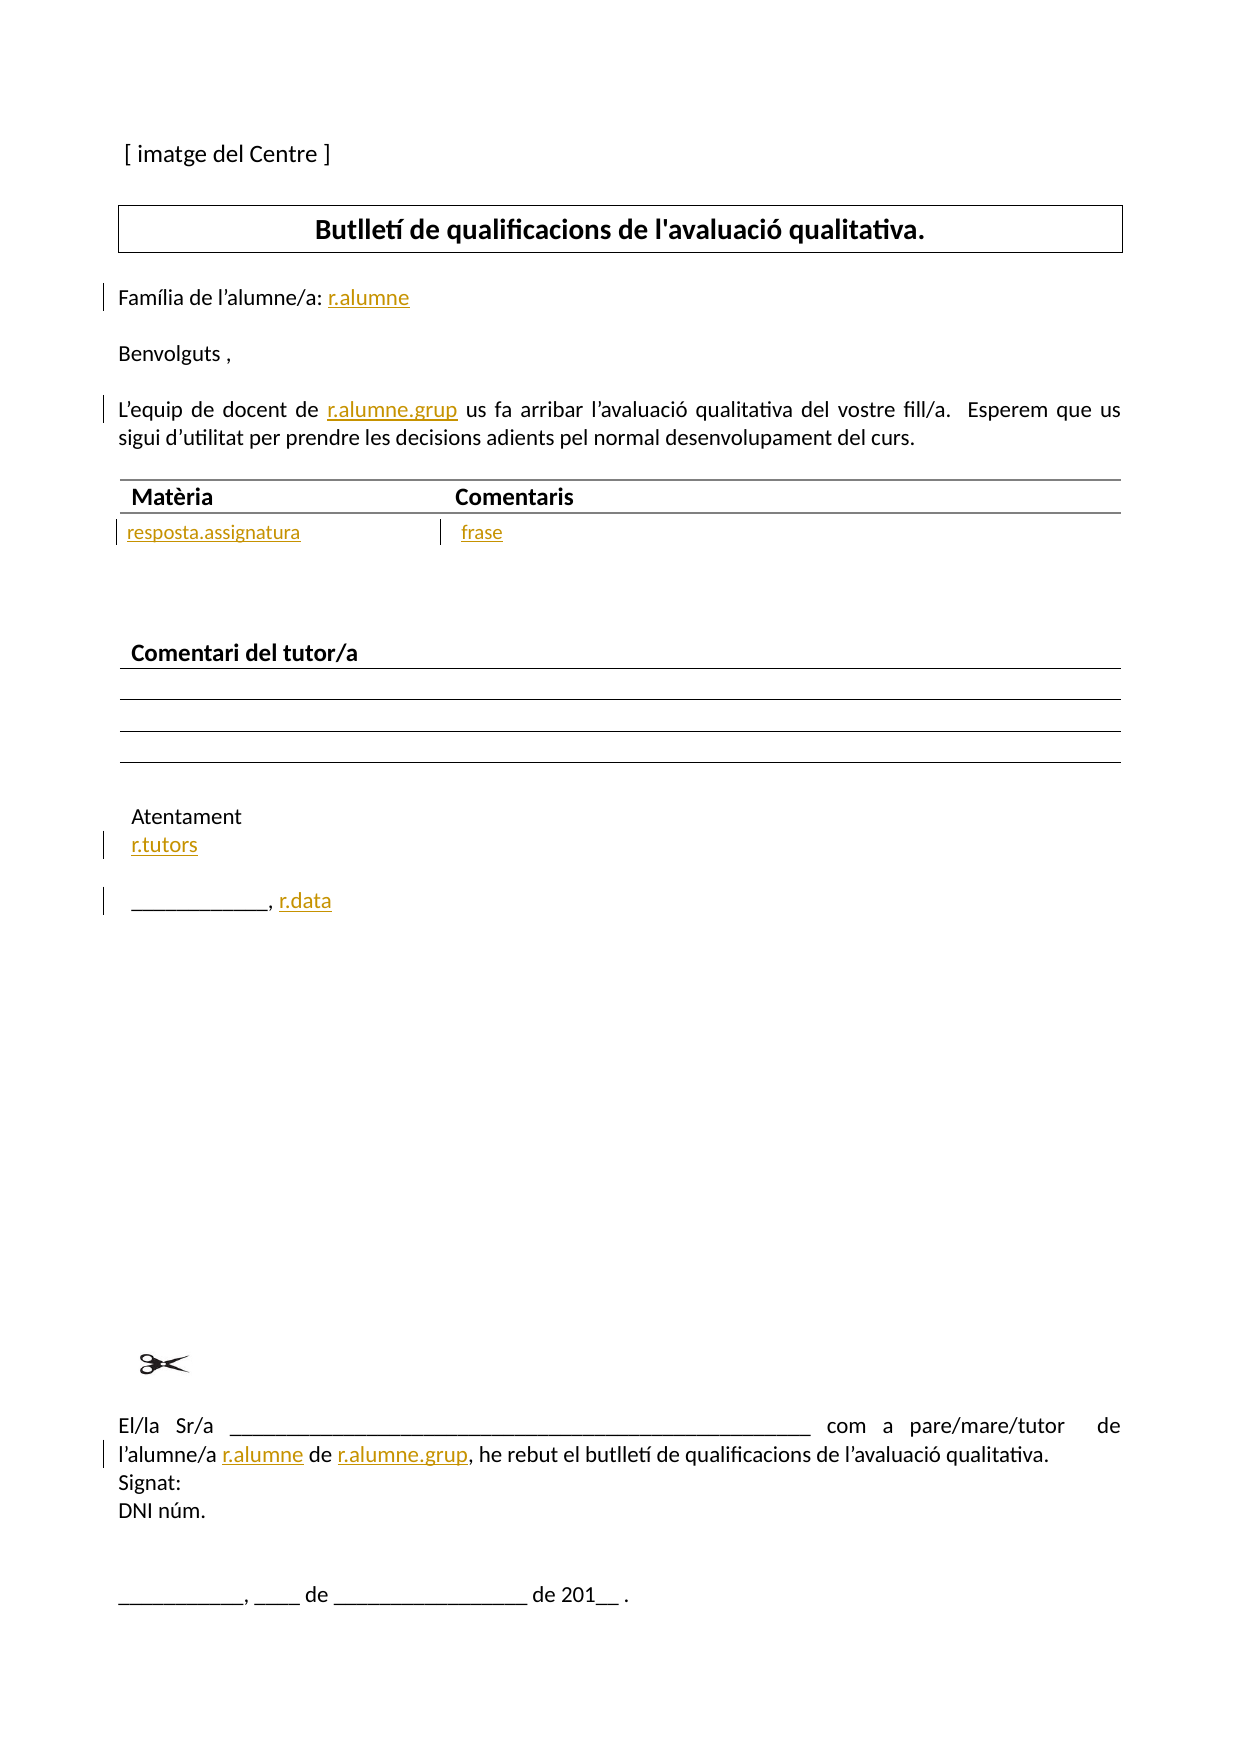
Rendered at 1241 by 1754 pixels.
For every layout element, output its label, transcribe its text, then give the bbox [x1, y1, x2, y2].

text ___________, ____ de _________________ de 201__ . [118, 1580, 1122, 1608]
table_cell [444, 514, 1121, 576]
table_cell [120, 514, 444, 576]
table_header Butlletí de qualificacions de l'avaluació qualitativa. [119, 206, 1122, 252]
table_cell [120, 732, 1121, 762]
table_header resposta.assignatura [121, 514, 391, 551]
text Família de l’alumne/a: r.alumne [118, 283, 1122, 311]
text DNI núm. [118, 1496, 1122, 1524]
table_header frase [455, 514, 1110, 551]
table_cell Atentament r.tutors ____________, r.data [120, 763, 1121, 926]
text L’equip de docent de r.alumne.grup us fa arribar l’avaluació qualitativa del vostre fill/a. Esperem que us sigui d’utilitat per prendre les decisions adients pel normal desenvolupament del curs. [118, 395, 1122, 451]
table_cell [120, 669, 1121, 699]
table_header Matèria [120, 481, 444, 512]
table_header [ imatge del Centre ] [118, 133, 1122, 205]
text El/la Sr/a ___________________________________________________ com a pare/mare/tutor de l’alumne/a r.alumne de r.alumne.grup, he rebut el butlletí de qualificacions de l’avaluació qualitativa. [118, 1412, 1122, 1468]
table_cell [120, 700, 1121, 731]
picture [137, 1351, 193, 1378]
table_header Comentari del tutor/a [120, 637, 1121, 667]
text Signat: [118, 1468, 1122, 1496]
table_header Comentaris [444, 481, 1121, 512]
text Benvolguts , [118, 339, 1122, 367]
